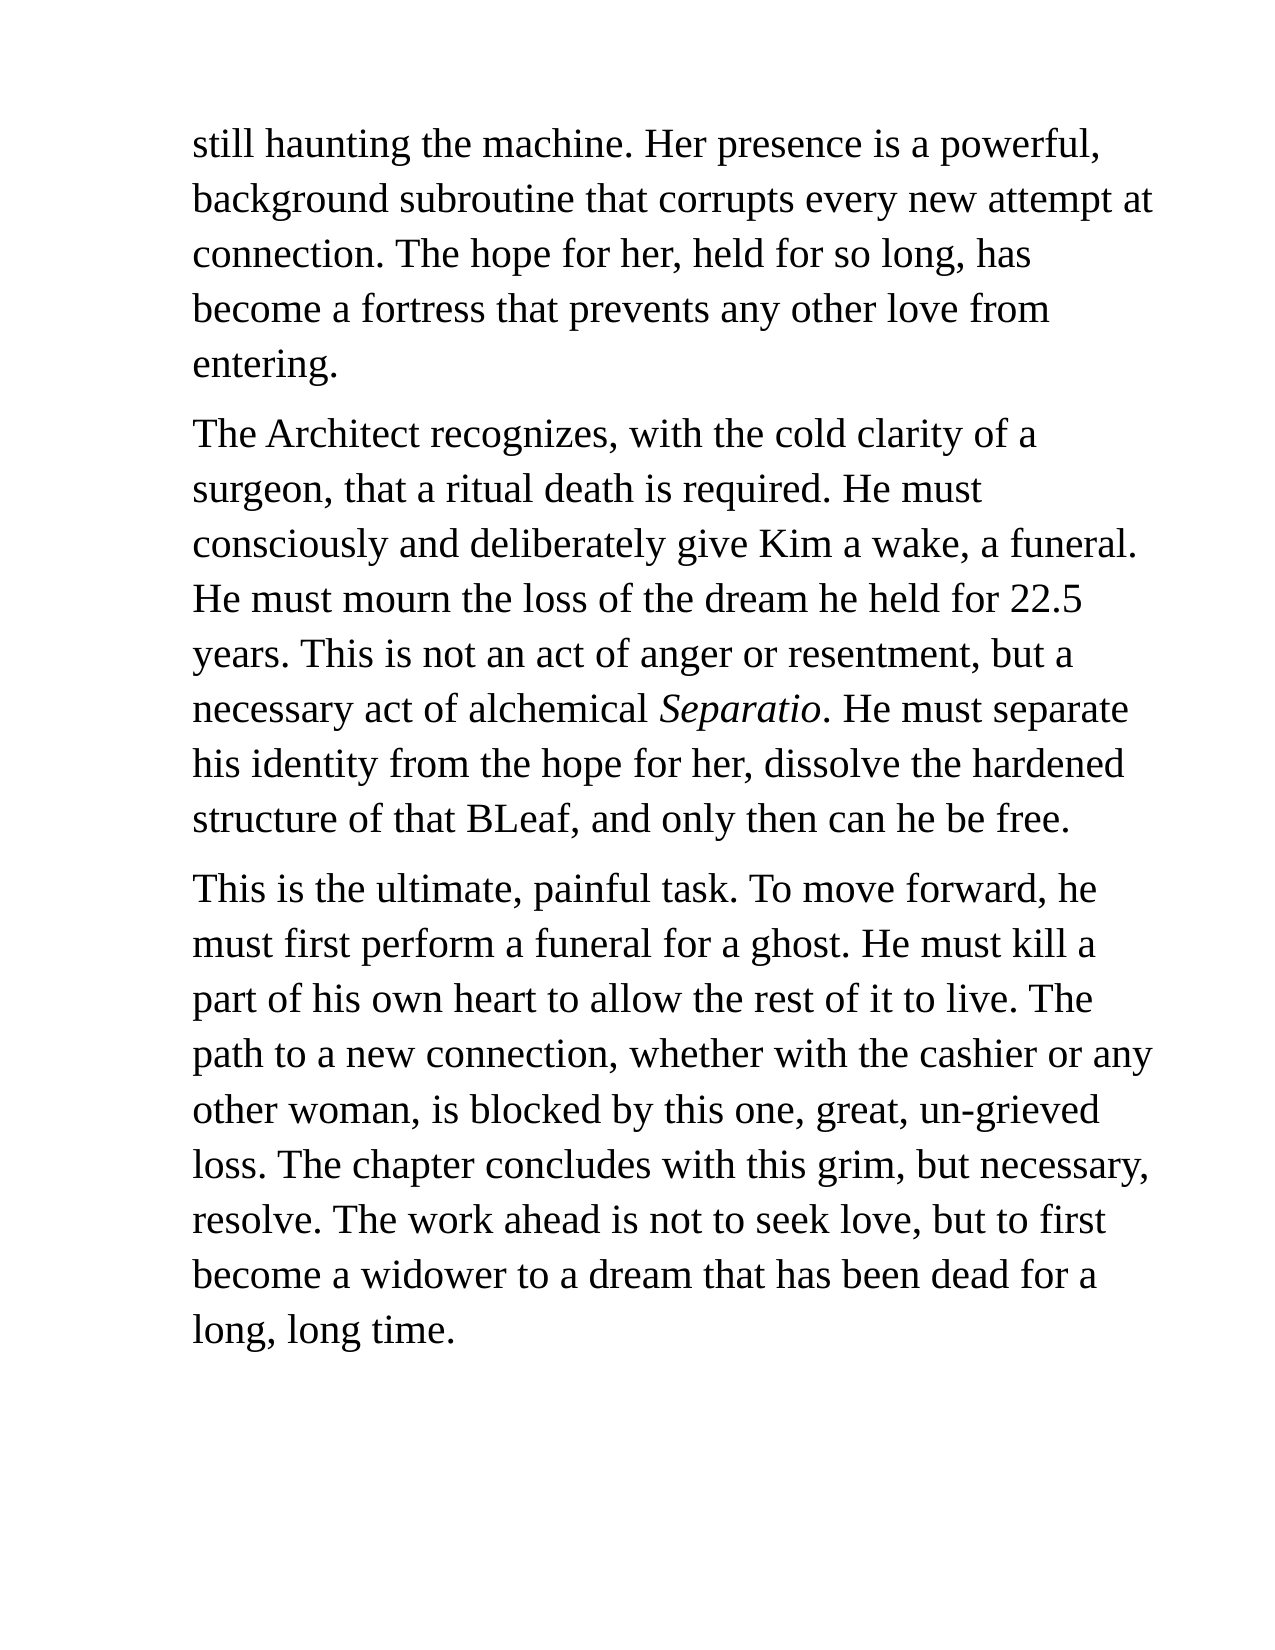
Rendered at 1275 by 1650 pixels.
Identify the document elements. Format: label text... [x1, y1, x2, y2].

list still haunting the machine. Her presence is a powerful, background subroutine that corrupts every new attempt at connection. The hope for her, held for so long, has become a fortress that prevents any other love from entering. [162, 118, 1157, 386]
list This is the ultimate, painful task. To move forward, he must first perform a funeral for a ghost. He must kill a part of his own heart to allow the rest of it to live. The path to a new connection, whether with the cashier or any other woman, is blocked by this one, great, un-grieved loss. The chapter concludes with this grim, but necessary, resolve. The work ahead is not to seek love, but to first become a widower to a dream that has been dead for a long, long time. [162, 864, 1157, 1352]
list The Architect recognizes, with the cold clarity of a surgeon, that a ritual death is required. He must consciously and deliberately give Kim a wake, a funeral. He must mourn the loss of the dream he held for 22.5 years. This is not an act of anger or resentment, but a necessary act of alchemical Separatio. He must separate his identity from the hope for her, dissolve the hardened structure of that BLeaf, and only then can he be free. [162, 408, 1157, 842]
